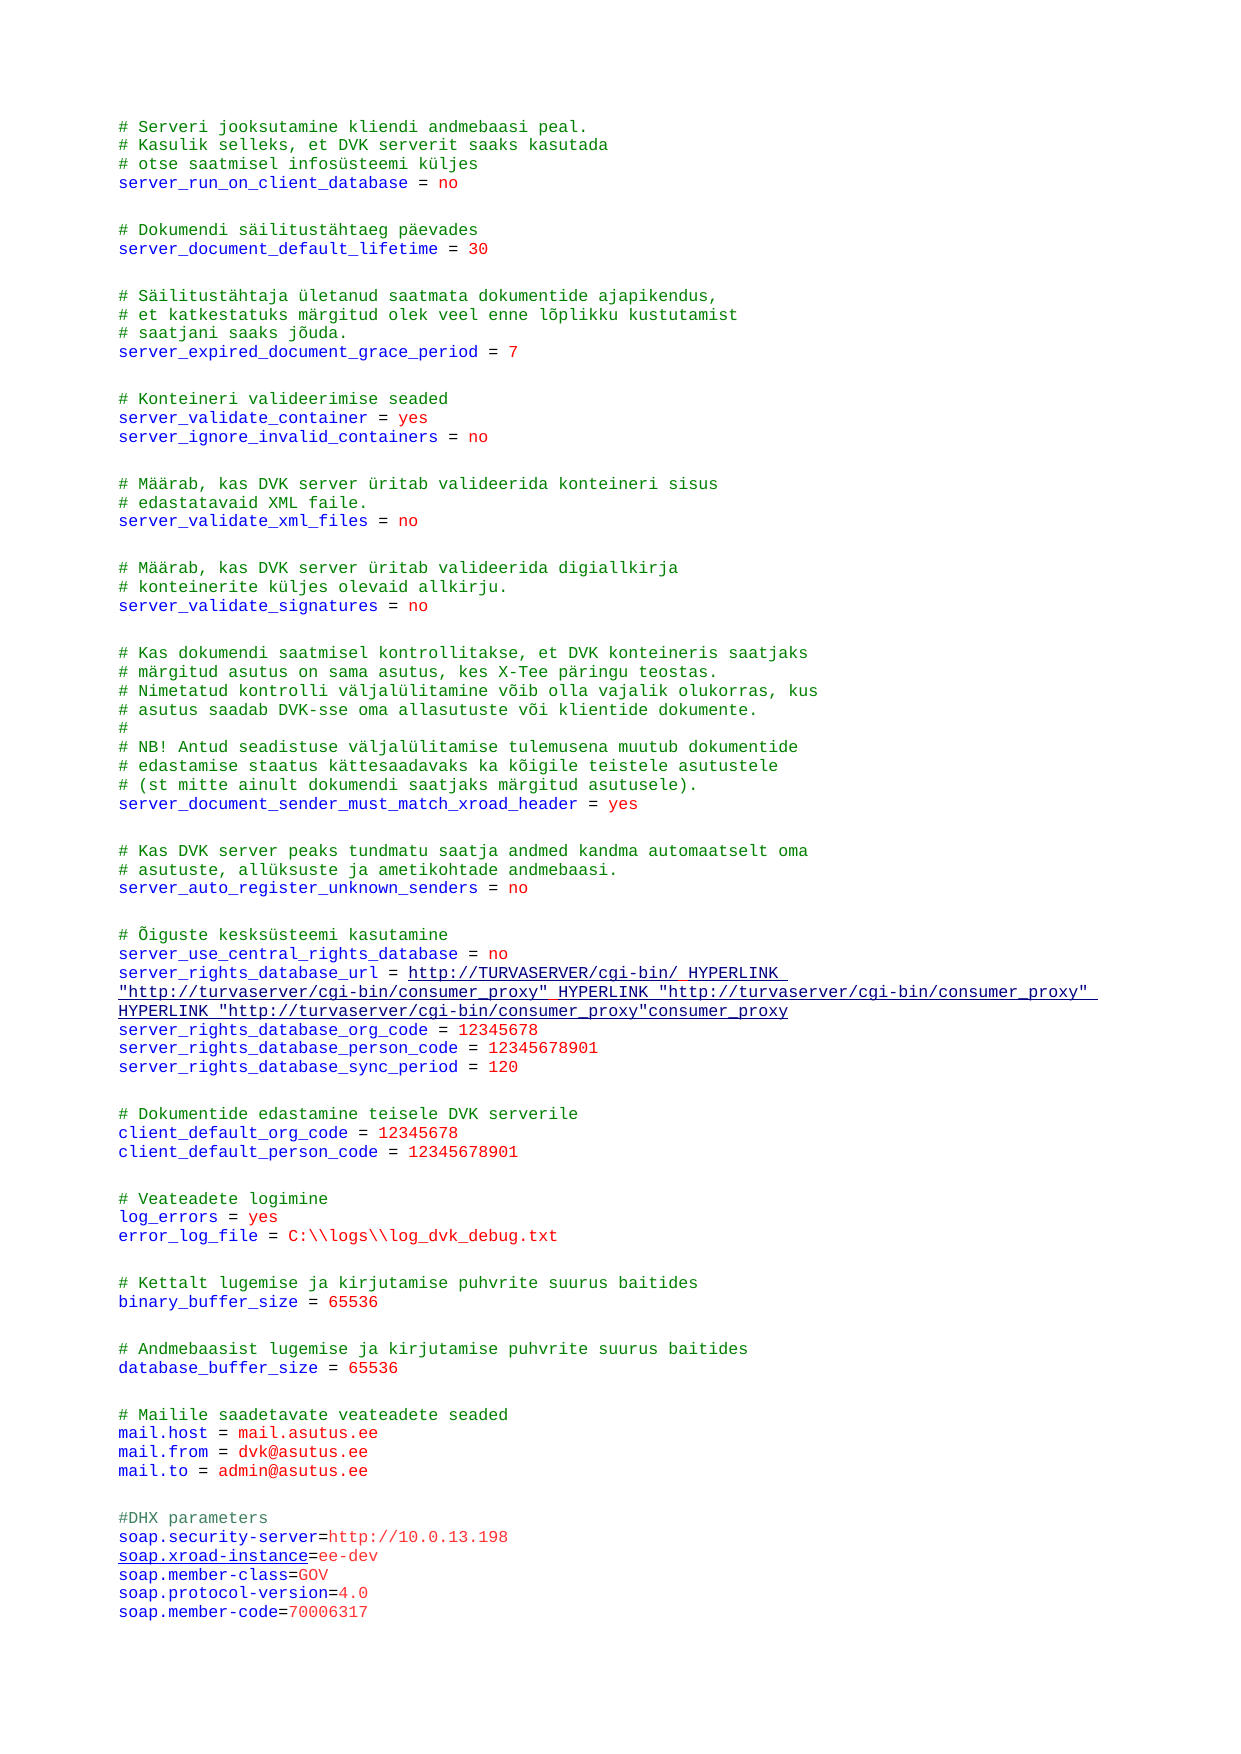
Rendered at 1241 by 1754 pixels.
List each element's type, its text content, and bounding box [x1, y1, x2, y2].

text # märgitud asutus on sama asutus, kes X-Tee päringu teostas. [118, 663, 1122, 682]
text # Õiguste kesksüsteemi kasutamine [118, 927, 1122, 946]
text soap.security-server=http://10.0.13.198 [118, 1528, 1122, 1547]
text server_rights_database_person_code = 12345678901 [118, 1040, 1122, 1059]
text client_default_person_code = 12345678901 [118, 1143, 1122, 1162]
text mail.to = admin@asutus.ee [118, 1463, 1122, 1482]
text mail.from = dvk@asutus.ee [118, 1444, 1122, 1463]
text # Andmebaasist lugemise ja kirjutamise puhvrite suurus baitides [118, 1341, 1122, 1359]
text # edastatavaid XML faile. [118, 494, 1122, 513]
text log_errors = yes [118, 1209, 1122, 1228]
text # Määrab, kas DVK server üritab valideerida konteineri sisus [118, 475, 1122, 494]
text # otse saatmisel infosüsteemi küljes [118, 156, 1122, 175]
text error_log_file = C:\\logs\\log_dvk_debug.txt [118, 1228, 1122, 1247]
text server_validate_signatures = no [118, 598, 1122, 616]
text #DHX parameters [118, 1510, 1122, 1528]
text # Konteineri valideerimise seaded [118, 391, 1122, 409]
text # Veateadete logimine [118, 1190, 1122, 1209]
text # edastamise staatus kättesaadavaks ka kõigile teistele asutustele [118, 758, 1122, 776]
text soap.member-code=70006317 [118, 1604, 1122, 1623]
text # Määrab, kas DVK server üritab valideerida digiallkirja [118, 560, 1122, 579]
text server_auto_register_unknown_senders = no [118, 880, 1122, 899]
text client_default_org_code = 12345678 [118, 1124, 1122, 1143]
text binary_buffer_size = 65536 [118, 1294, 1122, 1312]
text # Kasulik selleks, et DVK serverit saaks kasutada [118, 137, 1122, 156]
text # Kettalt lugemise ja kirjutamise puhvrite suurus baitides [118, 1275, 1122, 1294]
text server_validate_container = yes [118, 409, 1122, 428]
text database_buffer_size = 65536 [118, 1359, 1122, 1378]
text server_use_central_rights_database = no [118, 946, 1122, 964]
text server_rights_database_sync_period = 120 [118, 1059, 1122, 1078]
text # NB! Antud seadistuse väljalülitamise tulemusena muutub dokumentide [118, 739, 1122, 758]
text # asutus saadab DVK-sse oma allasutuste või klientide dokumente. [118, 701, 1122, 720]
text # Nimetatud kontrolli väljalülitamine võib olla vajalik olukorras, kus [118, 682, 1122, 701]
text # [118, 720, 1122, 739]
text mail.host = mail.asutus.ee [118, 1425, 1122, 1444]
text # Mailile saadetavate veateadete seaded [118, 1406, 1122, 1425]
text server_document_sender_must_match_xroad_header = yes [118, 795, 1122, 814]
text # Kas DVK server peaks tundmatu saatja andmed kandma automaatselt oma [118, 842, 1122, 861]
text server_rights_database_org_code = 12345678 [118, 1021, 1122, 1040]
text # (st mitte ainult dokumendi saatjaks märgitud asutusele). [118, 776, 1122, 795]
text server_validate_xml_files = no [118, 513, 1122, 532]
text # konteinerite küljes olevaid allkirju. [118, 579, 1122, 598]
text server_rights_database_url = http://TURVASERVER/cgi-bin/ HYPERLINK "http://turvaserver/cgi-bin/consumer_proxy" HYPERLINK "http://turvaserver/cgi-bin/consumer_proxy" HYPERLINK "http://turvaserver/cgi-bin/consumer_proxy"consumer_proxy [118, 964, 1122, 1021]
text # saatjani saaks jõuda. [118, 325, 1122, 344]
text soap.protocol-version=4.0 [118, 1585, 1122, 1604]
text # asutuste, allüksuste ja ametikohtade andmebaasi. [118, 861, 1122, 880]
text # Kas dokumendi saatmisel kontrollitakse, et DVK konteineris saatjaks [118, 644, 1122, 663]
text server_run_on_client_database = no [118, 175, 1122, 193]
text # Dokumendi säilitustähtaeg päevades [118, 222, 1122, 240]
text soap.member-class=GOV [118, 1566, 1122, 1585]
text server_document_default_lifetime = 30 [118, 240, 1122, 259]
text # Säilitustähtaja ületanud saatmata dokumentide ajapikendus, [118, 287, 1122, 306]
text # Dokumentide edastamine teisele DVK serverile [118, 1106, 1122, 1124]
text server_expired_document_grace_period = 7 [118, 344, 1122, 363]
text soap.xroad-instance=ee-dev [118, 1547, 1122, 1566]
text # Serveri jooksutamine kliendi andmebaasi peal. [118, 118, 1122, 137]
text server_ignore_invalid_containers = no [118, 428, 1122, 447]
text # et katkestatuks märgitud olek veel enne lõplikku kustutamist [118, 306, 1122, 325]
